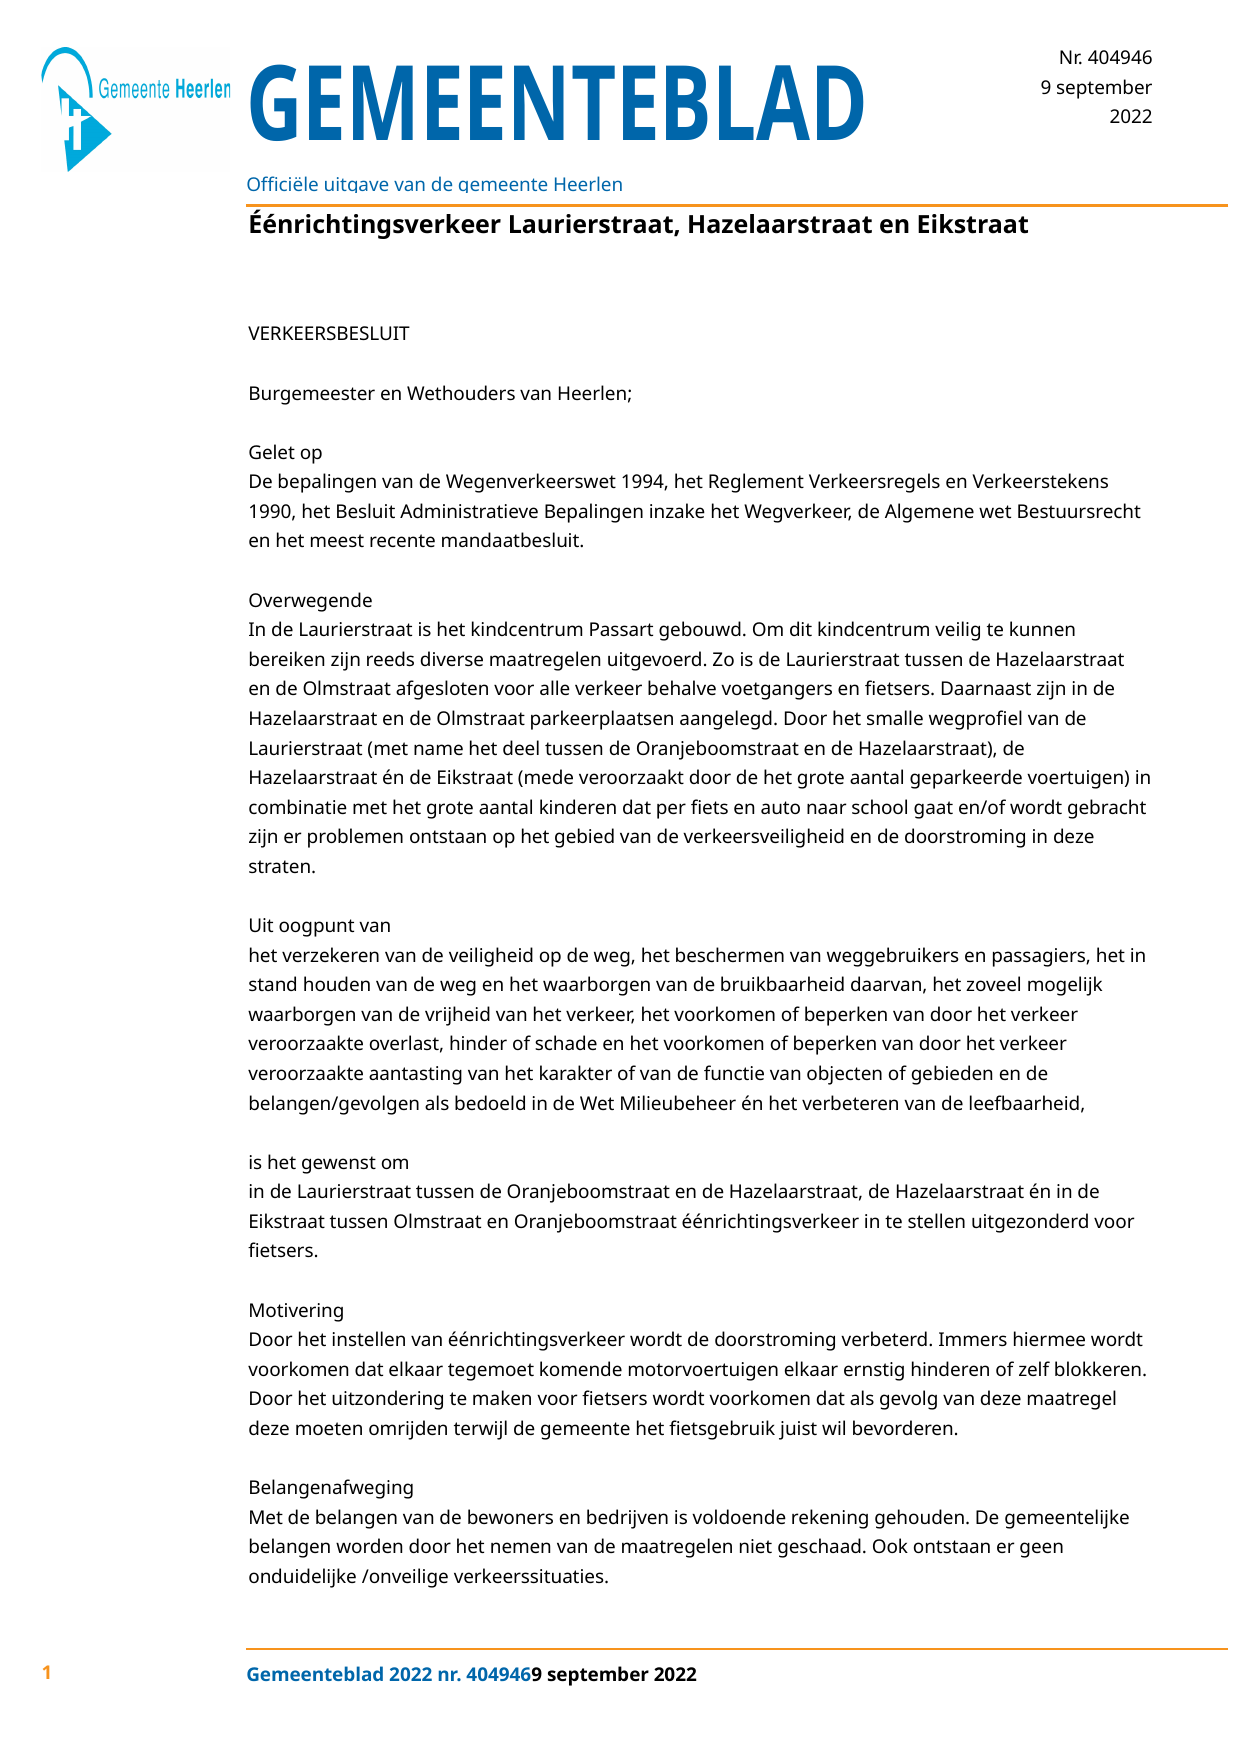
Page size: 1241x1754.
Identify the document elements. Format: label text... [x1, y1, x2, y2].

text in de Laurierstraat tussen de Oranjeboomstraat en de Hazelaarstraat, de Hazelaarstraat én in de Eikstraat tussen Olmstraat en Oranjeboomstraat éénrichtingsverkeer in te stellen uitgezonderd voor fietsers. [248, 1178, 1152, 1263]
text In de Laurierstraat is het kindcentrum Passart gebouwd. Om dit kindcentrum veilig te kunnen bereiken zijn reeds diverse maatregelen uitgevoerd. Zo is de Laurierstraat tussen de Hazelaarstraat en de Olmstraat afgesloten voor alle verkeer behalve voetgangers en fietsers. Daarnaast zijn in de Hazelaarstraat en de Olmstraat parkeerplaatsen aangelegd. Door het smalle wegprofiel van de Laurierstraat (met name het deel tussen de Oranjeboomstraat en de Hazelaarstraat), de Hazelaarstraat én de Eikstraat (mede veroorzaakt door de het grote aantal geparkeerde voertuigen) in combinatie met het grote aantal kinderen dat per fiets en auto naar school gaat en/of wordt gebracht zijn er problemen ontstaan op het gebied van de verkeersveiligheid en de doorstroming in deze straten. [248, 616, 1152, 879]
text Motivering [248, 1297, 1152, 1323]
text Éénrichtingsverkeer Laurierstraat, Hazelaarstraat en Eikstraat [248, 207, 1152, 241]
text Burgemeester en Wethouders van Heerlen; [248, 380, 1152, 406]
text Belangenafweging [248, 1474, 1152, 1500]
picture [41, 47, 231, 172]
text De bepalingen van de Wegenverkeerswet 1994, het Reglement Verkeersregels en Verkeerstekens 1990, het Besluit Administratieve Bepalingen inzake het Wegverkeer, de Algemene wet Bestuursrecht en het meest recente mandaatbesluit. [248, 468, 1152, 553]
picture [41, 47, 59, 70]
text Overwegende [248, 587, 1152, 613]
text Gelet op [248, 439, 1152, 465]
text Door het instellen van éénrichtingsverkeer wordt de doorstroming verbeterd. Immers hiermee wordt voorkomen dat elkaar tegemoet komende motorvoertuigen elkaar ernstig hinderen of zelf blokkeren. Door het uitzondering te maken voor fietsers wordt voorkomen dat als gevolg van deze maatregel deze moeten omrijden terwijl de gemeente het fietsgebruik juist wil bevorderen. [248, 1326, 1152, 1441]
text Met de belangen van de bewoners en bedrijven is voldoende rekening gehouden. De gemeentelijke belangen worden door het nemen van de maatregelen niet geschaad. Ook ontstaan er geen onduidelijke /onveilige verkeerssituaties. [248, 1504, 1152, 1589]
text Uit oogpunt van [248, 912, 1152, 938]
text VERKEERSBESLUIT [248, 321, 1152, 346]
text het verzekeren van de veiligheid op de weg, het beschermen van weggebruikers en passagiers, het in stand houden van de weg en het waarborgen van de bruikbaarheid daarvan, het zoveel mogelijk waarborgen van de vrijheid van het verkeer, het voorkomen of beperken van door het verkeer veroorzaakte overlast, hinder of schade en het voorkomen of beperken van door het verkeer veroorzaakte aantasting van het karakter of van de functie van objecten of gebieden en de belangen/gevolgen als bedoeld in de Wet Milieubeheer én het verbeteren van de leefbaarheid, [248, 942, 1152, 1116]
text is het gewenst om [248, 1149, 1152, 1175]
